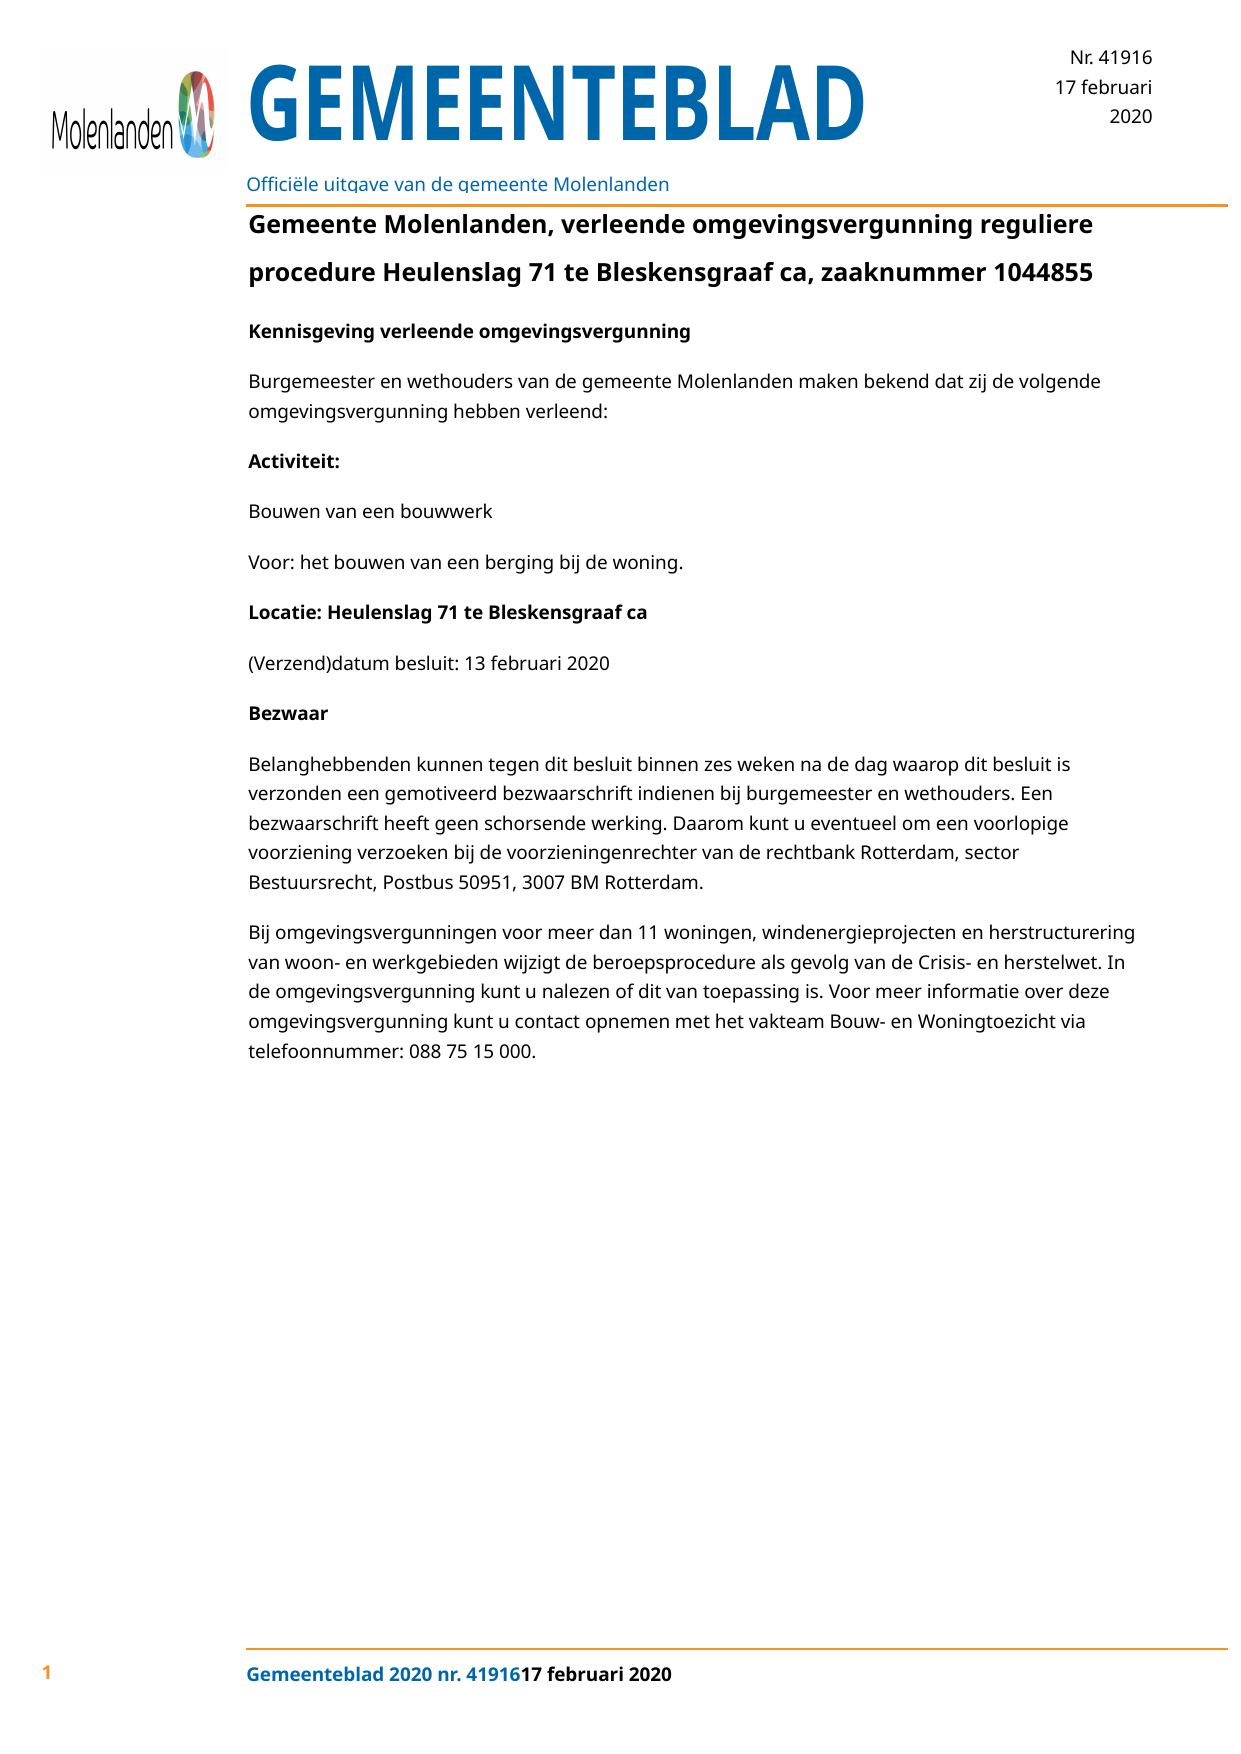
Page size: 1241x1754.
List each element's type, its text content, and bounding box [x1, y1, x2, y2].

text Bezwaar [248, 700, 1152, 726]
text Voor: het bouwen van een berging bij de woning. [248, 549, 1152, 575]
text Gemeente Molenlanden, verleende omgevingsvergunning reguliere procedure Heulenslag 71 te Bleskensgraaf ca, zaaknummer 1044855 [248, 207, 1152, 288]
text (Verzend)datum besluit: 13 februari 2020 [248, 650, 1152, 676]
text Locatie: Heulenslag 71 te Bleskensgraaf ca [248, 599, 1152, 625]
text Belanghebbenden kunnen tegen dit besluit binnen zes weken na de dag waarop dit besluit is verzonden een gemotiveerd bezwaarschrift indienen bij burgemeester en wethouders. Een bezwaarschrift heeft geen schorsende werking. Daarom kunt u eventueel om een voorlopige voorziening verzoeken bij de voorzieningenrechter van de rechtbank Rotterdam, sector Bestuursrecht, Postbus 50951, 3007 BM Rotterdam. [248, 751, 1152, 895]
text Burgemeester en wethouders van de gemeente Molenlanden maken bekend dat zij de volgende omgevingsvergunning hebben verleend: [248, 368, 1152, 424]
text Bouwen van een bouwwerk [248, 499, 1152, 524]
text Activiteit: [248, 448, 1152, 474]
text Kennisgeving verleende omgevingsvergunning [248, 318, 1152, 344]
picture [41, 47, 231, 172]
text Bij omgevingsvergunningen voor meer dan 11 woningen, windenergieprojecten en herstructurering van woon- en werkgebieden wijzigt de beroepsprocedure als gevolg van de Crisis- en herstelwet. In de omgevingsvergunning kunt u nalezen of dit van toepassing is. Voor meer informatie over deze omgevingsvergunning kunt u contact opnemen met het vakteam Bouw- en Woningtoezicht via telefoonnummer: 088 75 15 000. [248, 919, 1152, 1064]
